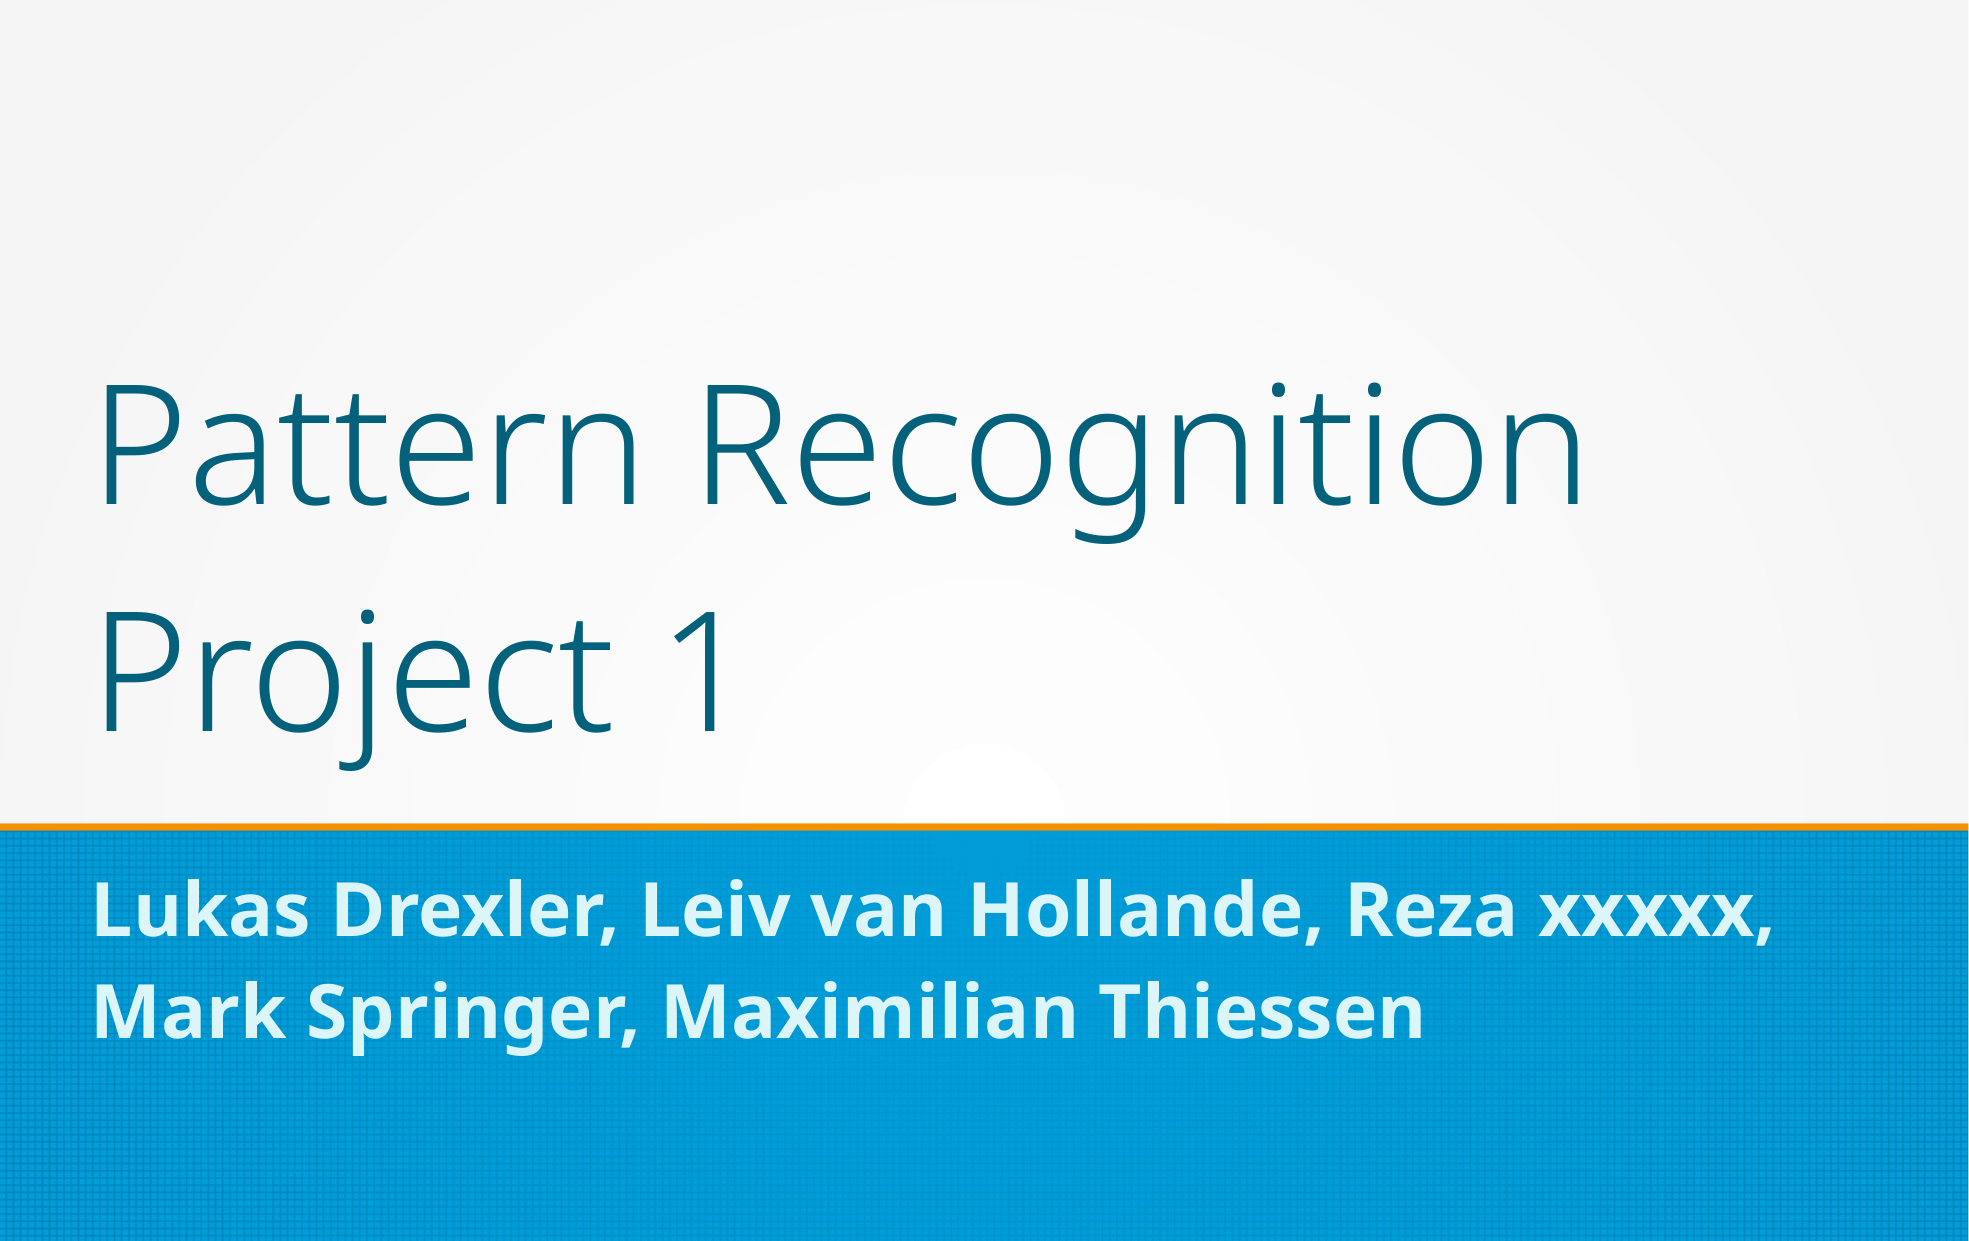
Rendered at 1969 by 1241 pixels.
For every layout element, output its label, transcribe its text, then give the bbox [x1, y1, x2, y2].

title Pattern Recognition Project 1 [90, 49, 1862, 781]
subtitle Lukas Drexler, Leiv van Hollande, Reza xxxxx, Mark Springer, Maximilian Thiessen [90, 855, 1861, 1118]
picture [0, 0, 1969, 830]
